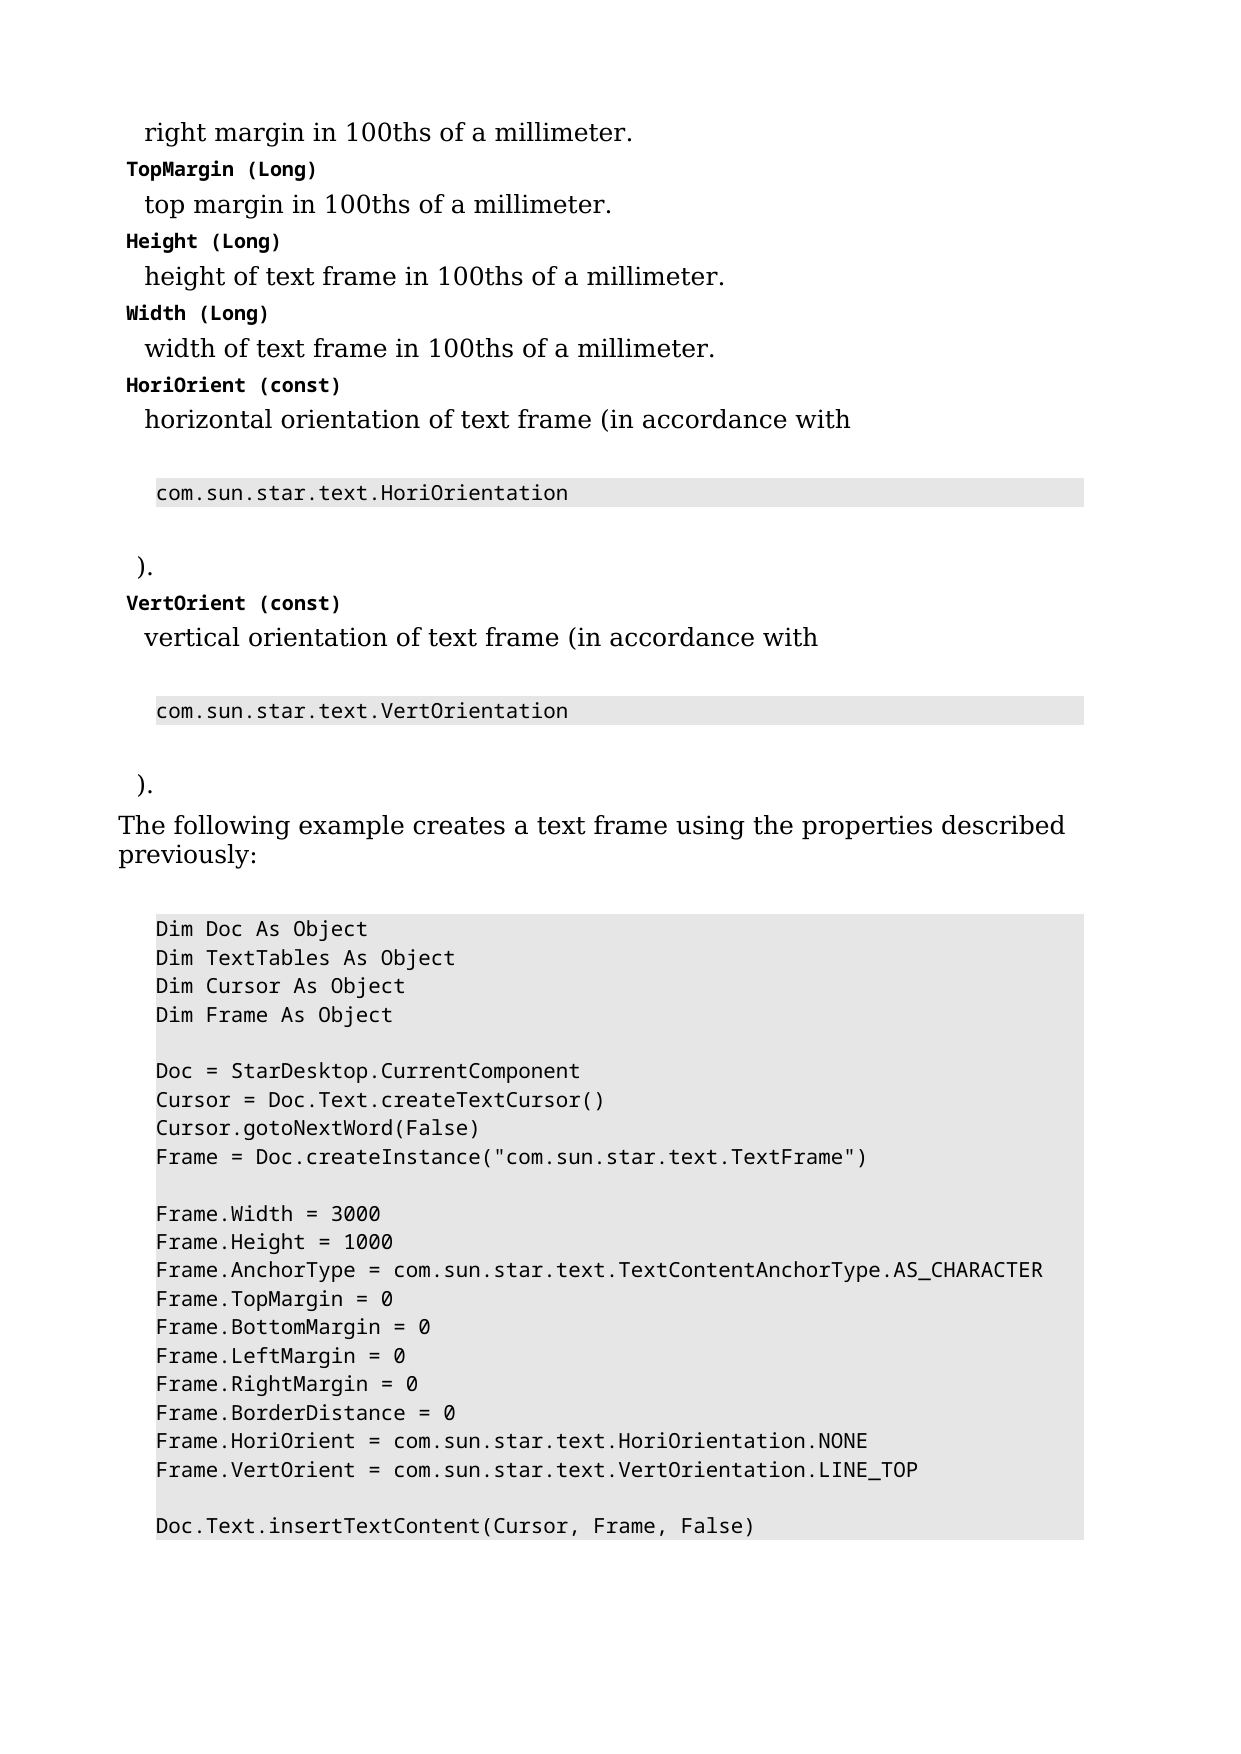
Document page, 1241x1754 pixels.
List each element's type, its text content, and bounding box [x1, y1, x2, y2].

list HoriOrient (const) [118, 369, 1122, 398]
list VertOrient (const) [118, 587, 1122, 616]
list height of text frame in 100ths of a millimeter. [136, 262, 1122, 291]
list horizontal orientation of text frame (in accordance with [136, 406, 1122, 435]
list TopMargin (Long) [118, 153, 1122, 182]
list com.sun.star.text.HoriOrientation [156, 478, 1084, 507]
list ). [136, 770, 1122, 799]
list vertical orientation of text frame (in accordance with [136, 624, 1122, 653]
list Width (Long) [118, 297, 1122, 326]
list Height (Long) [118, 225, 1122, 254]
list ). [136, 552, 1122, 581]
list right margin in 100ths of a millimeter. [136, 118, 1122, 147]
text Dim Doc As Object Dim TextTables As Object Dim Cursor As Object Dim Frame As Object Doc = StarDesktop.CurrentComponent Cursor = Doc.Text.createTextCursor() Cursor.gotoNextWord(False) Frame = Doc.createInstance("com.sun.star.text.TextFrame") Frame.Width = 3000 Frame.Height = 1000 Frame.AnchorType = com.sun.star.text.TextContentAnchorType.AS_CHARACTER Frame.TopMargin = 0 Frame.BottomMargin = 0 Frame.LeftMargin = 0 Frame.RightMargin = 0 Frame.BorderDistance = 0 Frame.HoriOrient = com.sun.star.text.HoriOrientation.NONE Frame.VertOrient = com.sun.star.text.VertOrientation.LINE_TOP Doc.Text.insertTextContent(Cursor, Frame, False) [156, 914, 1084, 1540]
list top margin in 100ths of a millimeter. [136, 190, 1122, 219]
list width of text frame in 100ths of a millimeter. [136, 334, 1122, 363]
list com.sun.star.text.VertOrientation [156, 696, 1084, 725]
text The following example creates a text frame using the properties described previously: [118, 811, 1122, 869]
